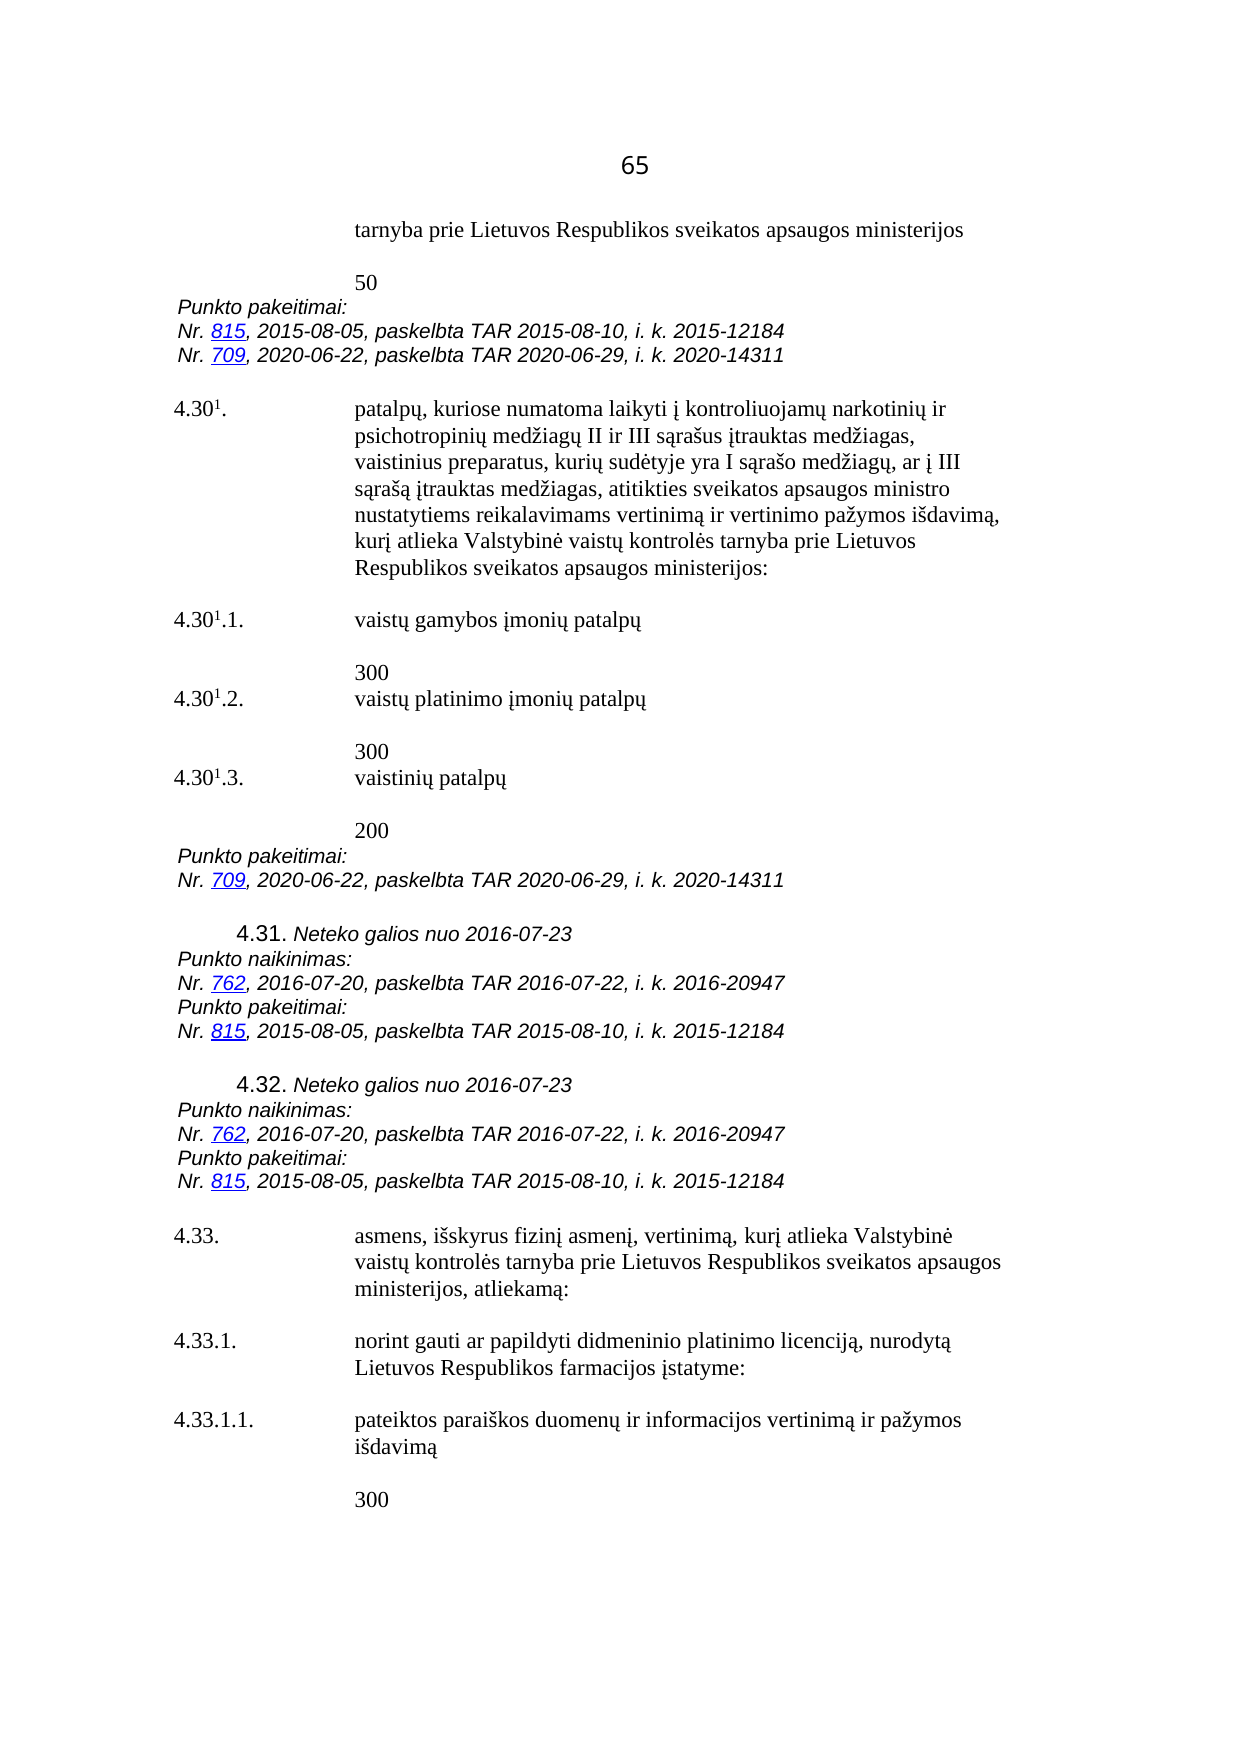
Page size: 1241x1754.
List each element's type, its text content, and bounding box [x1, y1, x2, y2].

text Punkto naikinimas: [177, 947, 1092, 971]
text 4.33.1. norint gauti ar papildyti didmeninio platinimo licenciją, nurodytą Lietuvos Respublikos farmacijos įstatyme: [174, 1327, 1004, 1407]
text Nr. 815, 2015-08-05, paskelbta TAR 2015-08-10, i. k. 2015-12184 [177, 319, 1092, 343]
text Nr. 815, 2015-08-05, paskelbta TAR 2015-08-10, i. k. 2015-12184 [177, 1018, 1092, 1042]
text Nr. 709, 2020-06-22, paskelbta TAR 2020-06-29, i. k. 2020-14311 [177, 343, 1092, 367]
text Punkto naikinimas: [177, 1097, 1092, 1121]
text 4.33.1.1. pateiktos paraiškos duomenų ir informacijos vertinimą ir pažymos išdavimą 300 [174, 1407, 1004, 1512]
text Punkto pakeitimai: [177, 843, 1092, 867]
text Nr. 762, 2016-07-20, paskelbta TAR 2016-07-22, i. k. 2016-20947 [177, 971, 1092, 994]
text Nr. 709, 2020-06-22, paskelbta TAR 2020-06-29, i. k. 2020-14311 [177, 867, 1092, 891]
text Punkto pakeitimai: [177, 1145, 1092, 1169]
text Nr. 815, 2015-08-05, paskelbta TAR 2015-08-10, i. k. 2015-12184 [177, 1169, 1092, 1193]
text 4.301.2. vaistų platinimo įmonių patalpų 300 [174, 685, 1004, 764]
text 4.301.3. vaistinių patalpų 200 [174, 764, 1004, 843]
text tarnyba prie Lietuvos Respublikos sveikatos apsaugos ministerijos 50 [177, 216, 1004, 295]
text 4.33. asmens, išskyrus fizinį asmenį, vertinimą, kurį atlieka Valstybinė vaistų kontrolės tarnyba prie Lietuvos Respublikos sveikatos apsaugos ministerijos, atliekamą: [174, 1222, 1004, 1327]
text 4.32. Neteko galios nuo 2016-07-23 [177, 1071, 1092, 1097]
text 4.31. Neteko galios nuo 2016-07-23 [177, 920, 1092, 947]
text 4.301.1. vaistų gamybos įmonių patalpų 300 [174, 606, 1004, 685]
text 4.301. patalpų, kuriose numatoma laikyti į kontroliuojamų narkotinių ir psichotropinių medžiagų II ir III sąrašus įtrauktas medžiagas, vaistinius preparatus, kurių sudėtyje yra I sąrašo medžiagų, ar į III sąrašą įtrauktas medžiagas, atitikties sveikatos apsaugos ministro nustatytiems reikalavimams vertinimą ir vertinimo pažymos išdavimą, kurį atlieka Valstybinė vaistų kontrolės tarnyba prie Lietuvos Respublikos sveikatos apsaugos ministerijos: [174, 396, 1004, 606]
text Punkto pakeitimai: [177, 295, 1092, 319]
text Punkto pakeitimai: [177, 994, 1092, 1018]
text Nr. 762, 2016-07-20, paskelbta TAR 2016-07-22, i. k. 2016-20947 [177, 1121, 1092, 1145]
